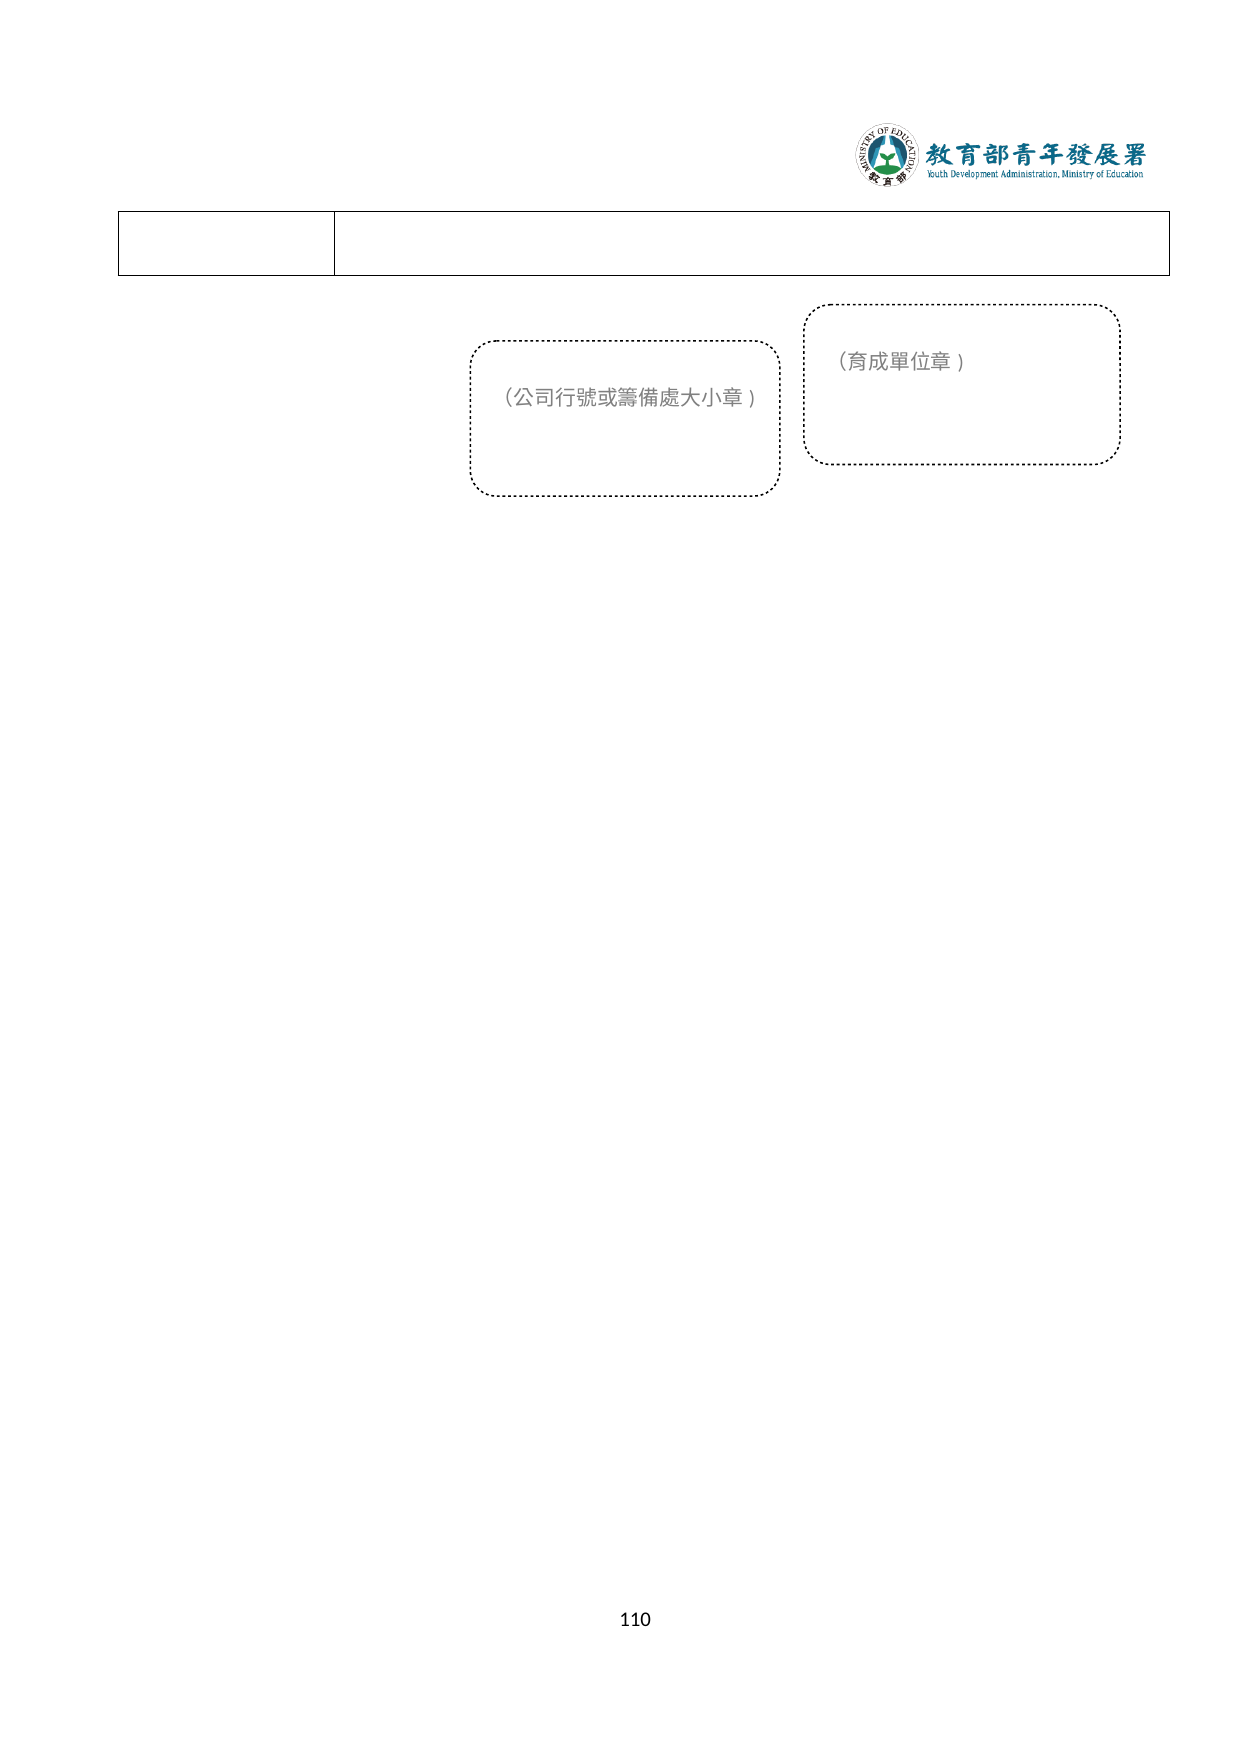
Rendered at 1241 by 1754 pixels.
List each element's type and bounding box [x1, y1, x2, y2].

table_cell [119, 212, 334, 275]
table_cell [335, 212, 1169, 275]
